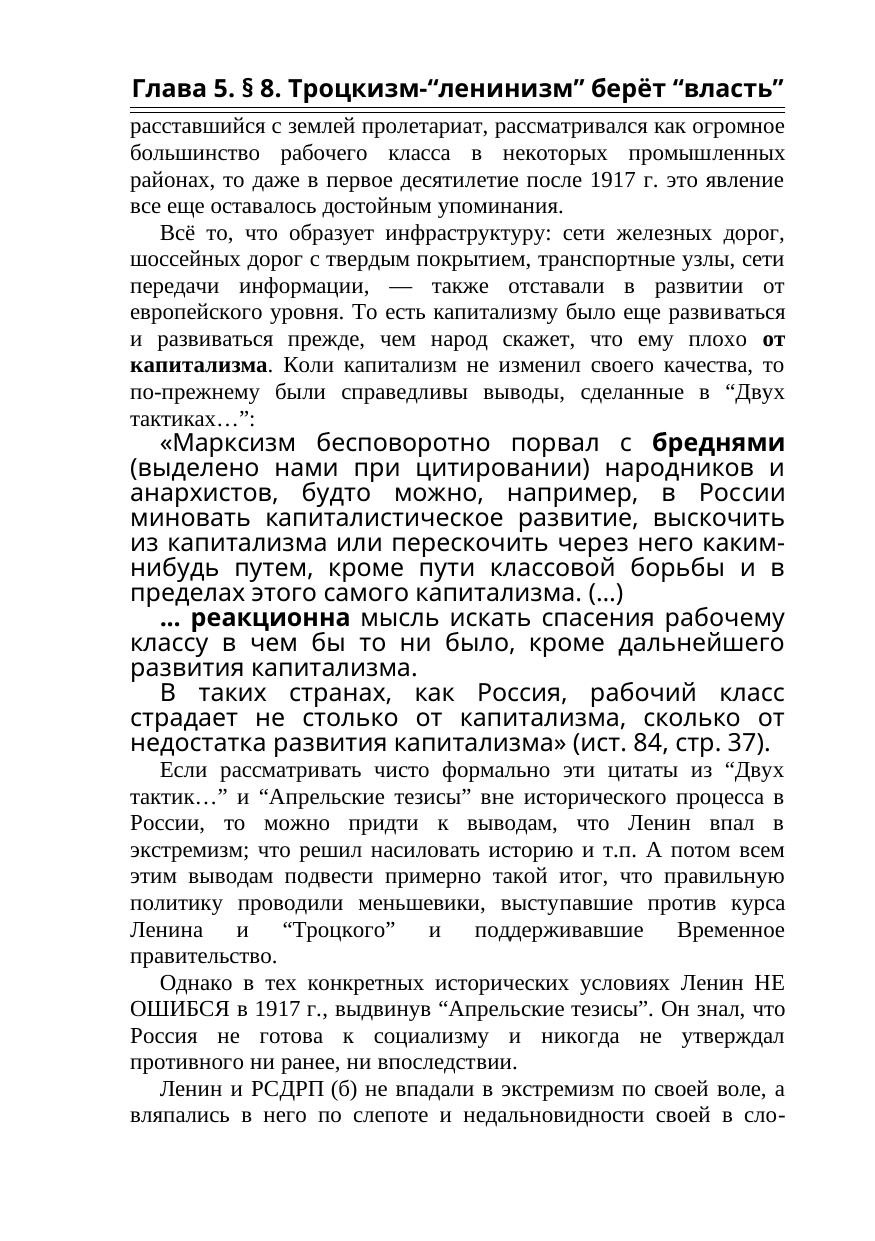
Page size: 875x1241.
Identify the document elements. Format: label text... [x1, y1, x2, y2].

text Ленин и РСДРП (б) не впадали в экстремизм по своей воле, а вляпались в него по слепоте и недальновидности своей в сло­ [130, 1075, 785, 1128]
text В таких странах, как Россия, рабочий класс страдает не столько от капитализма, сколько от недостатка развития капитализма» (ист. 84, стр. 37). [130, 681, 785, 756]
text Если рассматривать чисто формально эти цитаты из “Двух тактик…” и “Апрельские тезисы” вне исторического процесса в России, то можно придти к выводам, что Ленин впал в экстремизм; что решил насиловать историю и т.п. А потом всем этим выводам подвести примерно такой итог, что правильную политику проводили меньшевики, высту­павшие против курса Ленина и “Троцкого” и поддерживавшие Временное правительство. [130, 756, 785, 968]
text ... реакционна мысль искать спасения рабочему классу в чем бы то ни было, кроме дальнейшего развития капитализма. [130, 606, 785, 681]
text Всё то, что образует инфраструктуру: сети железных дорог, шоссейных дорог с твердым покрытием, транспортные узлы, сети передачи информации, — также отставали в развитии от европейского уровня. То есть капитализму было еще разви­ваться и развиваться прежде, чем народ скажет, что ему плохо от капитализма. Коли капитализм не изменил своего качества, то по-прежнему были справедливы выводы, сделанные в “Двух тактиках…”: [130, 218, 785, 431]
text «Марксизм бесповоротно порвал с бреднями (выделено нами при цитировании) народников и анархистов, будто можно, например, в Рос­сии миновать капиталистическое развитие, выскочить из капи­тализма или перескочить через него каким-нибудь путем, кроме пути классовой борьбы и в пределах этого самого капитализма. (…) [130, 431, 785, 606]
text Однако в тех конкретных исторических условиях Ленин НЕ ОШИБСЯ в 1917 г., выдвинув “Апрель­ские тезисы”. Он знал, что Россия не готова к социализму и никогда не утверждал противного ни ранее, ни впоследст­вии. [130, 968, 785, 1075]
text расставшийся с землей пролетариат, рассматривался как огромное большинство рабочего класса в некоторых промыш­ленных районах, то даже в первое десятилетие после 1917 г. это явление все еще оставалось достойным упоминания. [130, 113, 785, 218]
